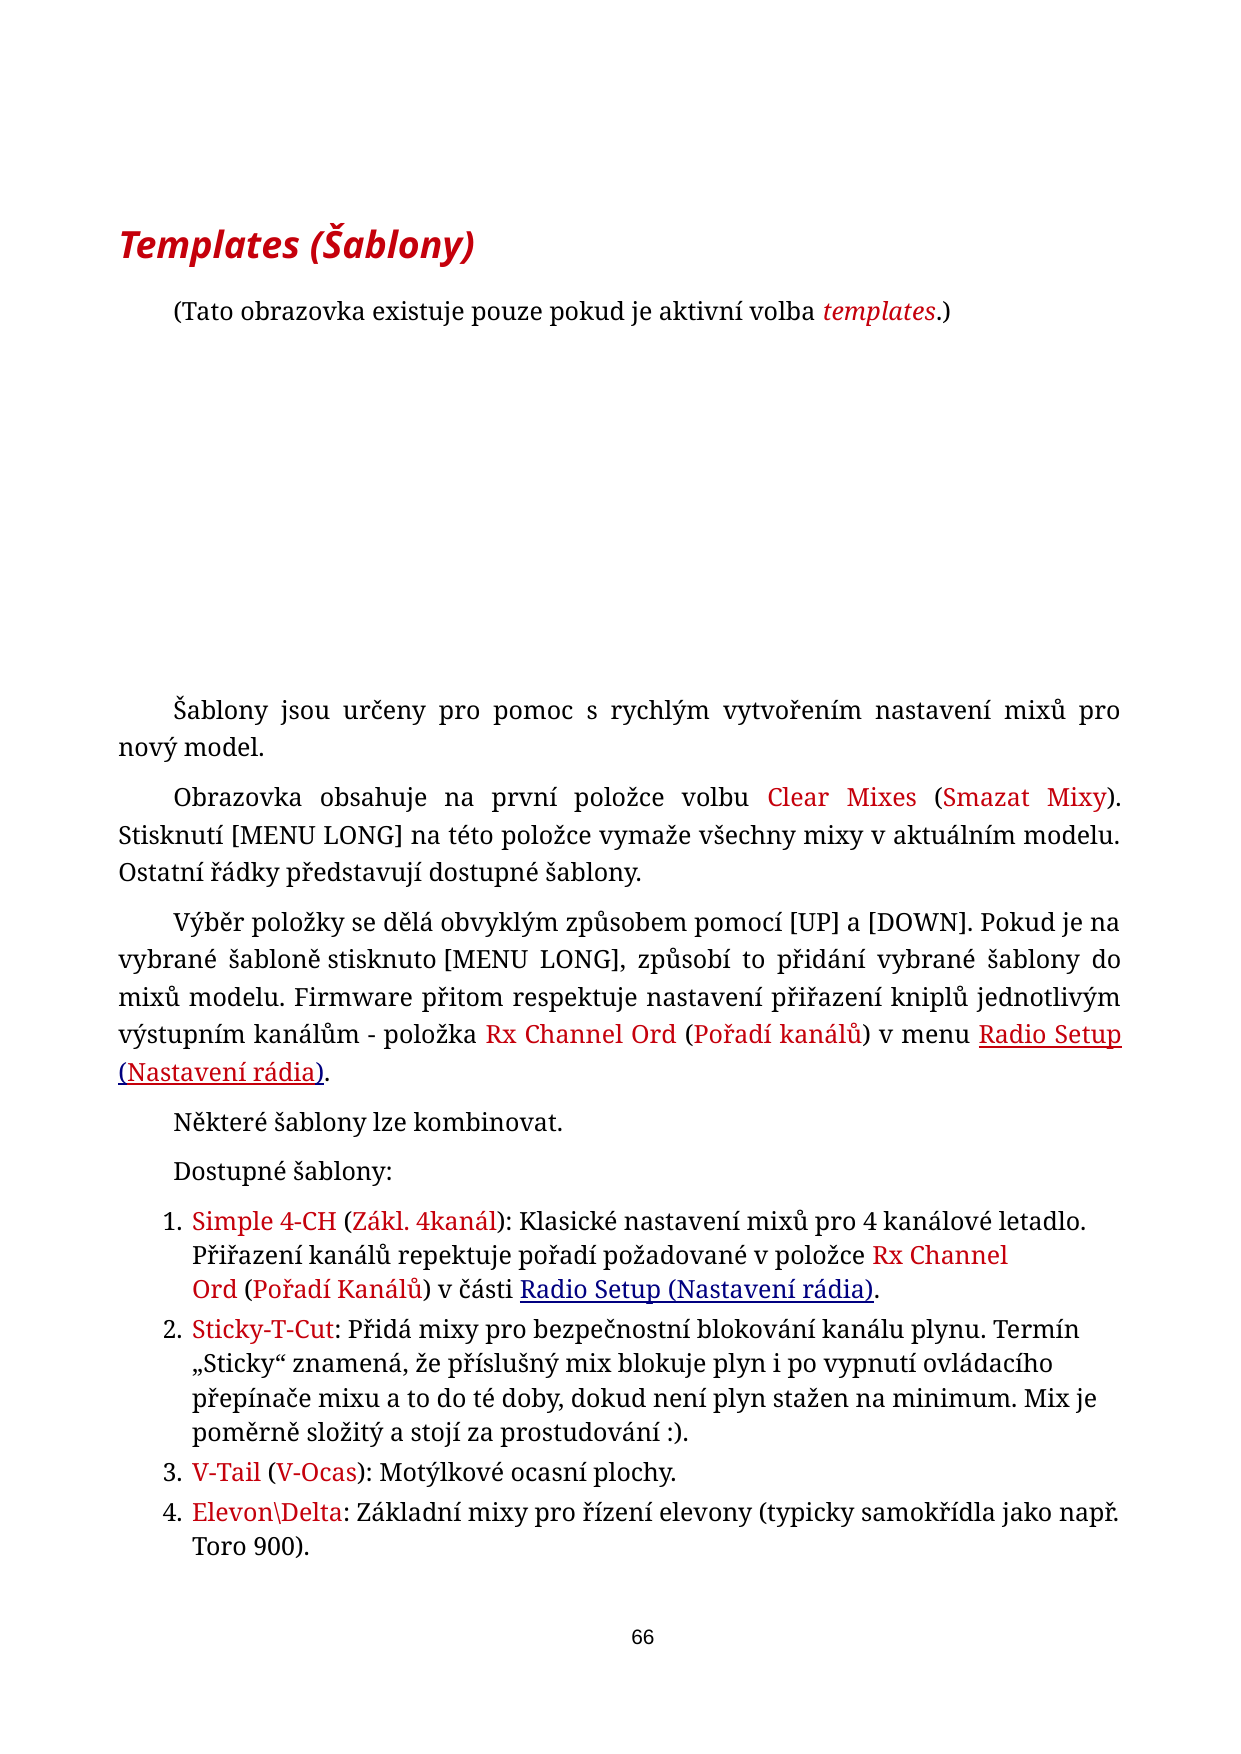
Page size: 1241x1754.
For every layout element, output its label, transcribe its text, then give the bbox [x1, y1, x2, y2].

list Sticky-T-Cut: Přidá mixy pro bezpečnostní blokování kanálu plynu. Termín „Sticky“ znamená, že příslušný mix blokuje plyn i po vypnutí ovládacího přepínače mixu a to do té doby, dokud není plyn stažen na minimum. Mix je poměrně složitý a stojí za prostudování :). [162, 1312, 1122, 1448]
text (Tato obrazovka existuje pouze pokud je aktivní volba templates.) [118, 293, 1122, 328]
text Některé šablony lze kombinovat. [118, 1104, 1122, 1138]
list V-Tail (V-Ocas): Motýlkové ocasní plochy. [162, 1454, 1122, 1488]
text Šablony jsou určeny pro pomoc s rychlým vytvořením nastavení mixů pro nový model. [118, 532, 1122, 764]
list Elevon\Delta: Základní mixy pro řízení elevony (typicky samokřídla jako např. Toro 900). [162, 1494, 1122, 1562]
list Simple 4-CH (Zákl. 4kanál): Klasické nastavení mixů pro 4 kanálové letadlo. Přiřazení kanálů repektuje pořadí požadované v položce Rx Channel Ord (Pořadí Kanálů) v části Radio Setup (Nastavení rádia). [162, 1204, 1122, 1306]
text Obrazovka obsahuje na první položce volbu Clear Mixes (Smazat Mixy). Stisknutí [MENU LONG] na této položce vymaže všechny mixy v aktuálním modelu. Ostatní řádky představují dostupné šablony. [118, 780, 1122, 889]
text Výběr položky se dělá obvyklým způsobem pomocí [UP] a [DOWN]. Pokud je na vy­brané šabloně stisknuto [MENU LONG], způsobí to přidání vybrané šablony do mixů modelu. Firmware přitom respektuje nastavení přiřazení kniplů jednotlivým výstupním kanálům - položka Rx Channel Ord (Pořadí kanálů) v menu Radio Setup (Nastavení rádia). [118, 905, 1122, 1088]
text Dostupné šablony: [118, 1154, 1122, 1188]
subtitle Templates (Šablony) [118, 218, 1122, 269]
